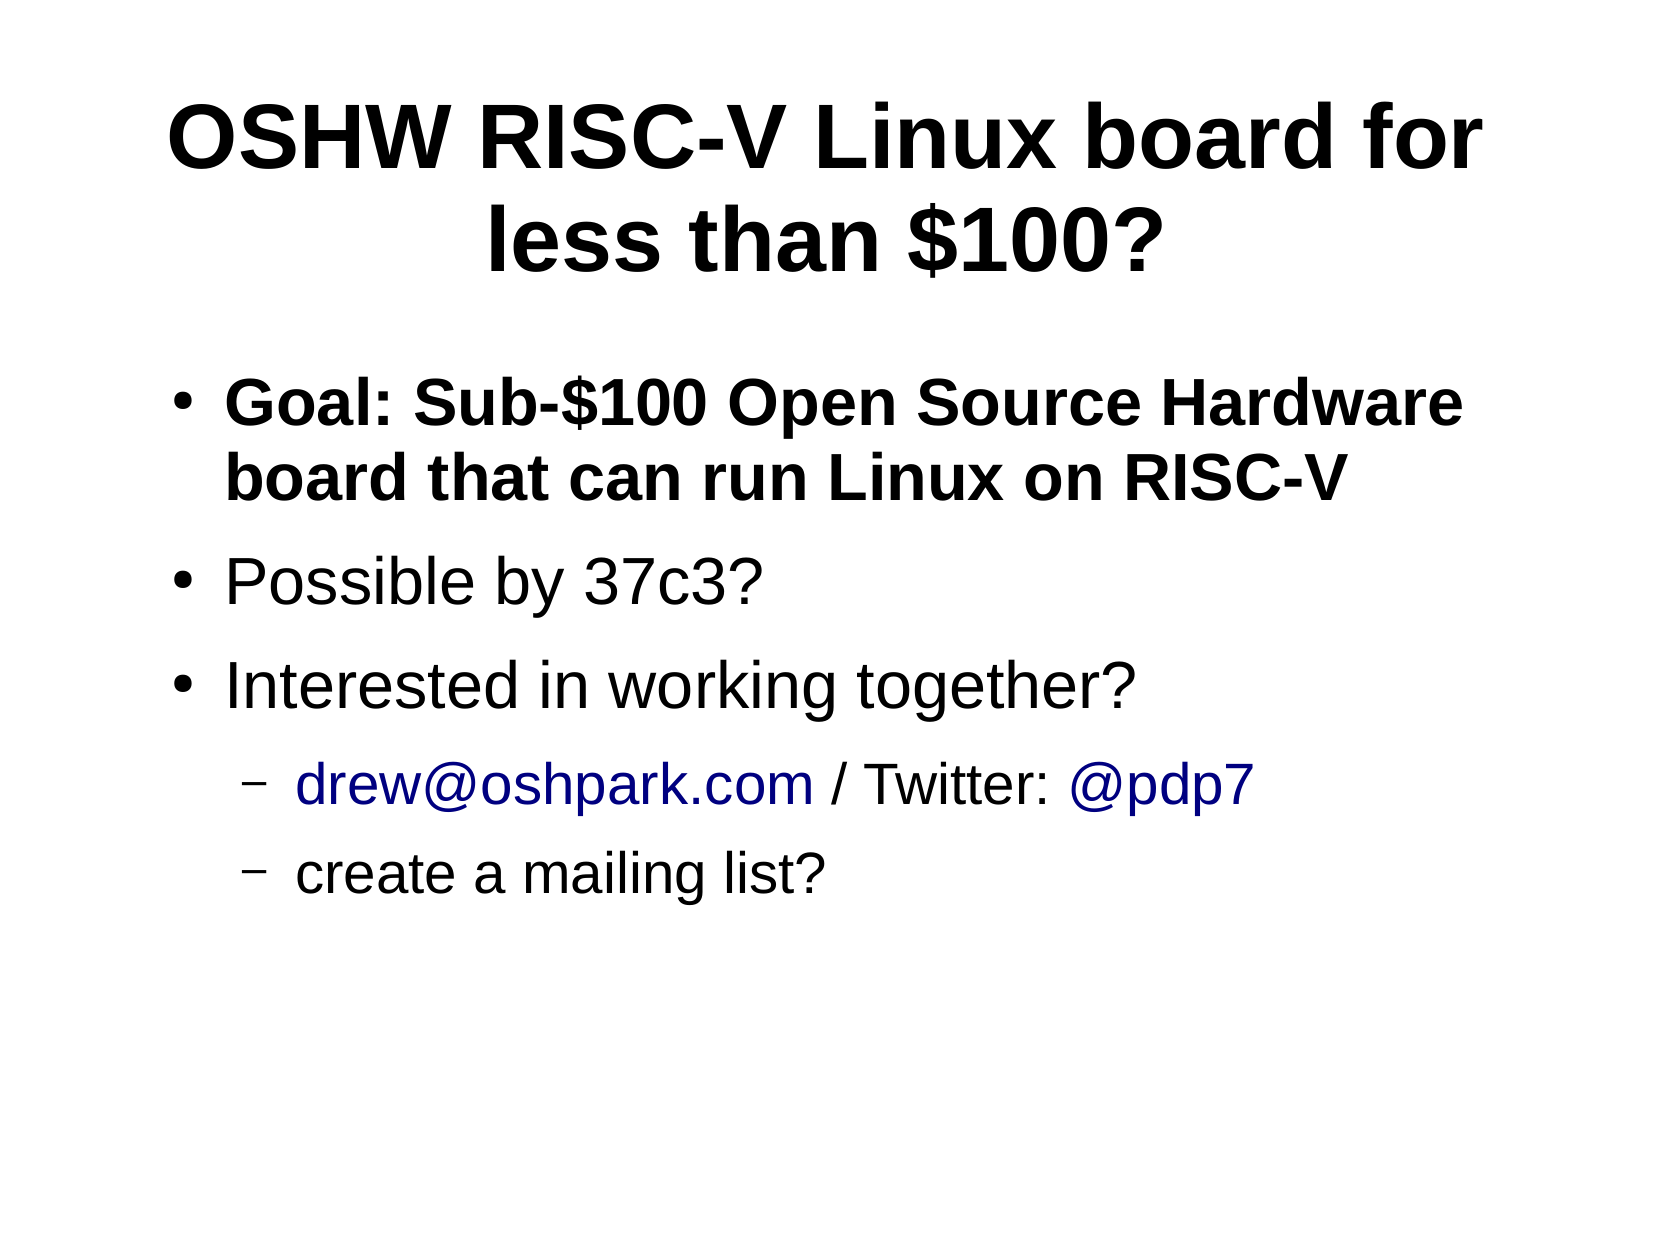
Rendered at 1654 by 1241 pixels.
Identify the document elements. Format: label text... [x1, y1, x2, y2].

list Goal: Sub-$100 Open Source Hardware board that can run Linux on RISC-V Possible by 37c3? Interested in working together? drew@oshpark.com / Twitter: @pdp7 create a mailing list? [89, 293, 1531, 966]
title OSHW RISC-V Linux board for less than $100? [82, 85, 1571, 293]
